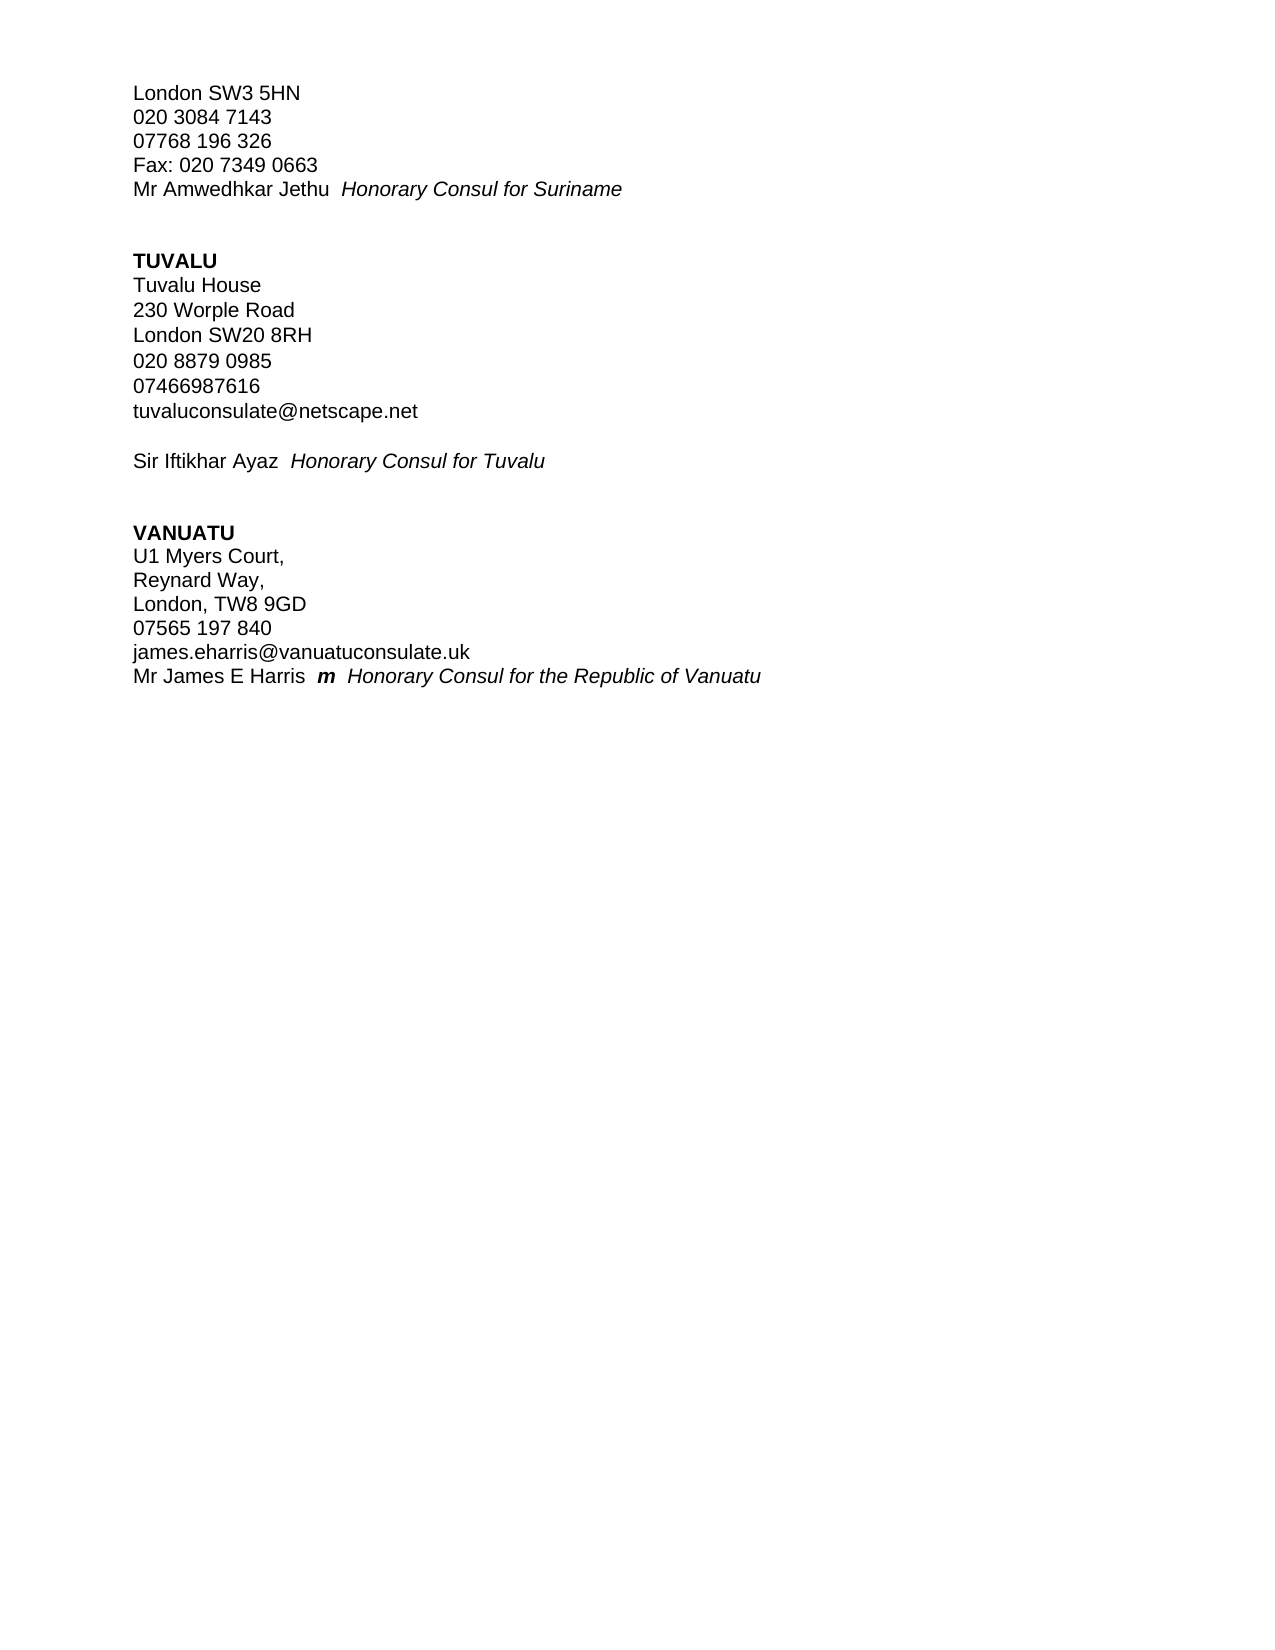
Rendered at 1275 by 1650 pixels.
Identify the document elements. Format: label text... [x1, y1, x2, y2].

text 07768 196 326 [133, 129, 1181, 153]
text 020 8879 0985 [133, 348, 1181, 372]
text tuvaluconsulate@netscape.net [133, 399, 1181, 423]
text 07565 197 840 [133, 616, 1181, 640]
text London SW3 5HN [133, 81, 1181, 105]
text London SW20 8RH [133, 323, 1181, 347]
text 07466987616 [133, 374, 1181, 398]
text U1 Myers Court, [133, 544, 1181, 568]
text Mr James E Harris m Honorary Consul for the Republic of Vanuatu [133, 664, 1181, 688]
text Tuvalu House [133, 273, 1181, 297]
text Mr Amwedhkar Jethu Honorary Consul for Suriname [133, 177, 1181, 201]
text james.eharris@vanuatuconsulate.uk [133, 640, 1181, 664]
text TUVALU [133, 249, 1181, 273]
text London, TW8 9GD [133, 592, 1181, 616]
text Reynard Way, [133, 568, 1181, 592]
text 230 Worple Road [133, 298, 1181, 322]
text 020 3084 7143 [133, 105, 1181, 129]
text Fax: 020 7349 0663 [133, 153, 1181, 177]
text VANUATU [133, 520, 1181, 544]
text Sir Iftikhar Ayaz Honorary Consul for Tuvalu [133, 448, 1181, 472]
